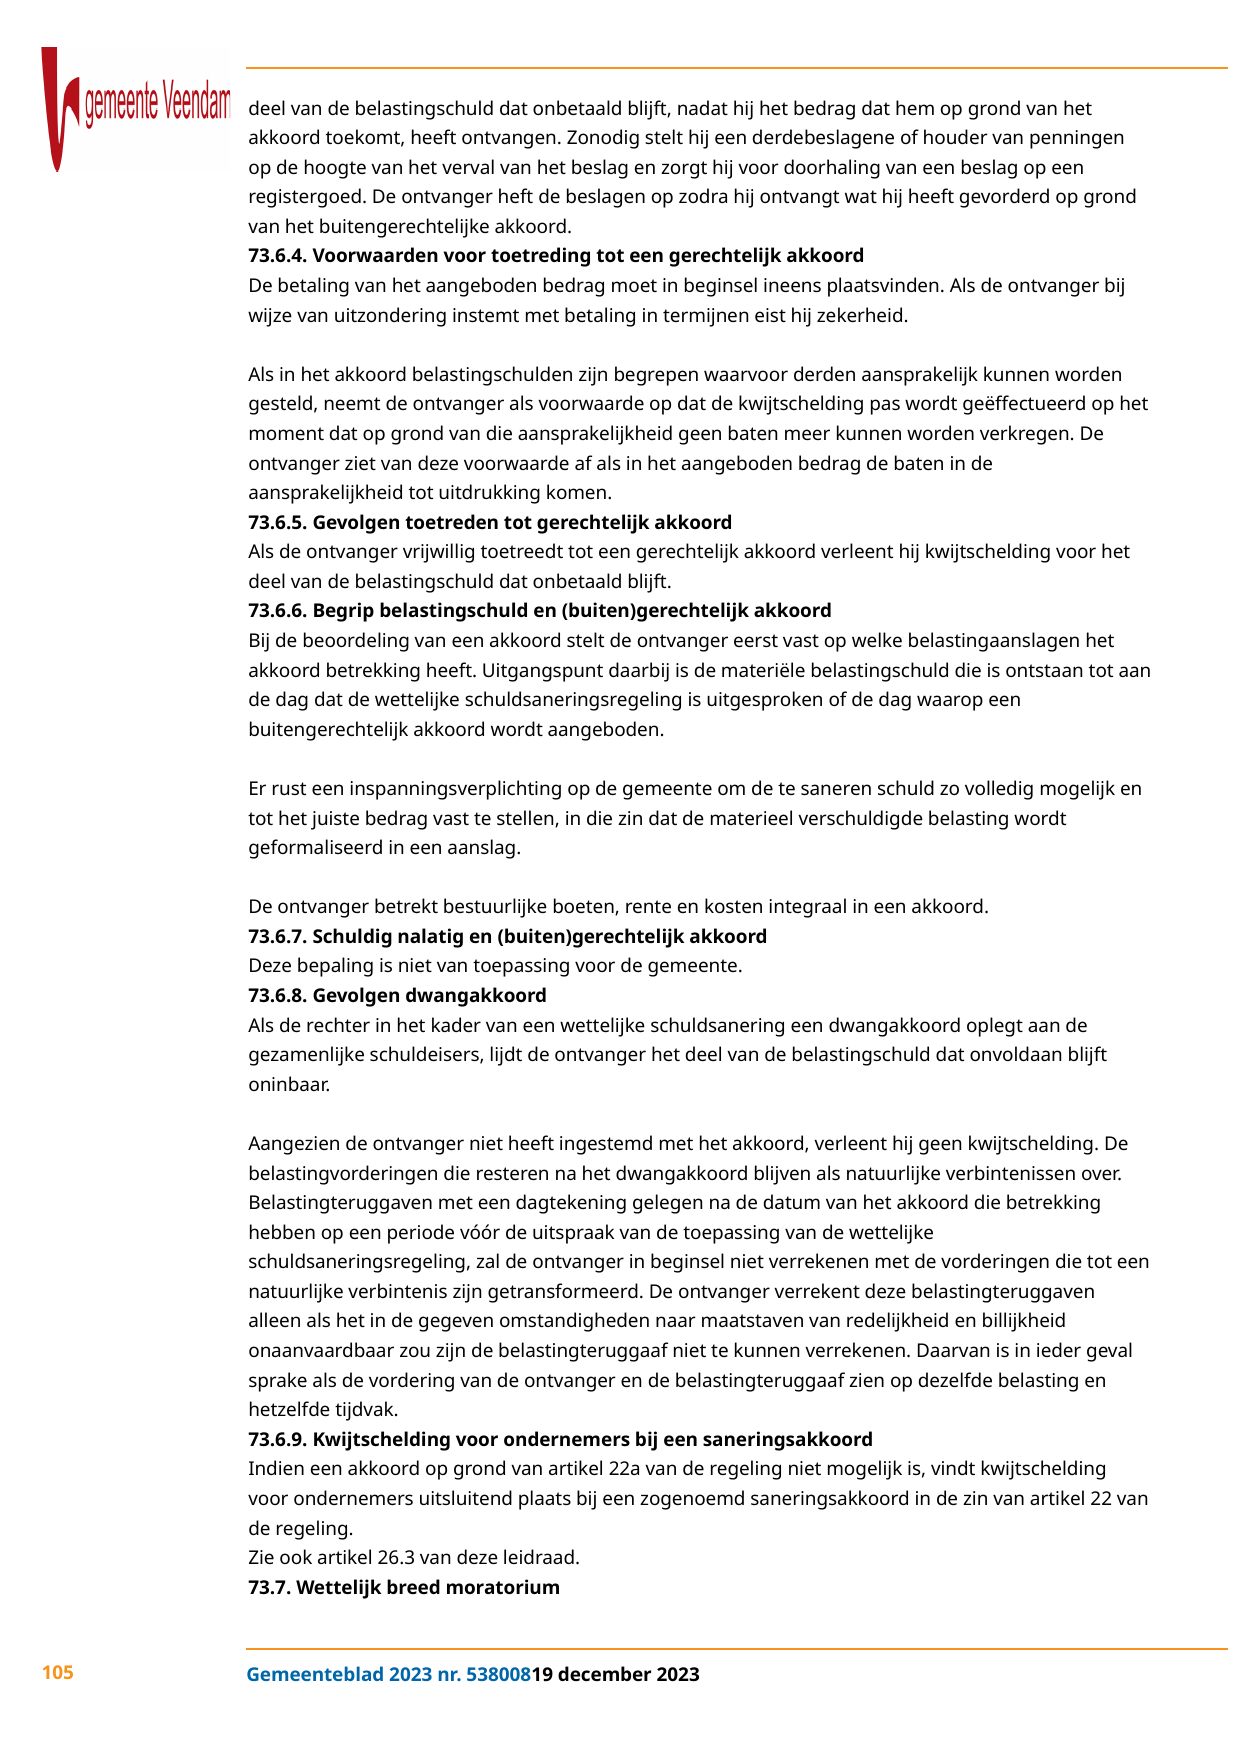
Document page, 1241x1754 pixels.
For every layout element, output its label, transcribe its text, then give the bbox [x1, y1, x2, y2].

picture [41, 47, 231, 172]
text Als de rechter in het kader van een wettelijke schuldsanering een dwangakkoord oplegt aan de gezamenlijke schuldeisers, lijdt de ontvanger het deel van de belastingschuld dat onvoldaan blijft oninbaar. [248, 1012, 1152, 1097]
text 73.6.5. Gevolgen toetreden tot gerechtelijk akkoord [248, 509, 1152, 535]
text 73.6.9. Kwijtschelding voor ondernemers bij een saneringsakkoord [248, 1426, 1152, 1452]
text deel van de belastingschuld dat onbetaald blijft, nadat hij het bedrag dat hem op grond van het akkoord toekomt, heeft ontvangen. Zonodig stelt hij een derdebeslagene of houder van penningen op de hoogte van het verval van het beslag en zorgt hij voor doorhaling van een beslag op een registergoed. De ontvanger heft de beslagen op zodra hij ontvangt wat hij heeft gevorderd op grond van het buitengerechtelijke akkoord. [248, 95, 1152, 239]
text Er rust een inspanningsverplichting op de gemeente om de te saneren schuld zo volledig mogelijk en tot het juiste bedrag vast te stellen, in die zin dat de materieel verschuldigde belasting wordt geformaliseerd in een aanslag. [248, 775, 1152, 860]
text 73.6.8. Gevolgen dwangakkoord [248, 982, 1152, 1008]
text Zie ook artikel 26.3 van deze leidraad. [248, 1544, 1152, 1570]
text Indien een akkoord op grond van artikel 22a van de regeling niet mogelijk is, vindt kwijtschelding voor ondernemers uitsluitend plaats bij een zogenoemd saneringsakkoord in de zin van artikel 22 van de regeling. [248, 1456, 1152, 1541]
text Bij de beoordeling van een akkoord stelt de ontvanger eerst vast op welke belastingaanslagen het akkoord betrekking heeft. Uitgangspunt daarbij is de materiële belastingschuld die is ontstaan tot aan de dag dat de wettelijke schuldsaneringsregeling is uitgesproken of de dag waarop een buitengerechtelijk akkoord wordt aangeboden. [248, 627, 1152, 742]
text 73.6.4. Voorwaarden voor toetreding tot een gerechtelijk akkoord [248, 243, 1152, 268]
text De ontvanger betrekt bestuurlijke boeten, rente en kosten integraal in een akkoord. [248, 893, 1152, 919]
text 73.6.7. Schuldig nalatig en (buiten)gerechtelijk akkoord [248, 923, 1152, 949]
text 73.7. Wettelijk breed moratorium [248, 1574, 1152, 1600]
text Als de ontvanger vrijwillig toetreedt tot een gerechtelijk akkoord verleent hij kwijtschelding voor het deel van de belastingschuld dat onbetaald blijft. [248, 538, 1152, 594]
text De betaling van het aangeboden bedrag moet in beginsel ineens plaatsvinden. Als de ontvanger bij wijze van uitzondering instemt met betaling in termijnen eist hij zekerheid. [248, 272, 1152, 328]
text Als in het akkoord belastingschulden zijn begrepen waarvoor derden aansprakelijk kunnen worden gesteld, neemt de ontvanger als voorwaarde op dat de kwijtschelding pas wordt geëffectueerd op het moment dat op grond van die aansprakelijkheid geen baten meer kunnen worden verkregen. De ontvanger ziet van deze voorwaarde af als in het aangeboden bedrag de baten in de aansprakelijkheid tot uitdrukking komen. [248, 361, 1152, 505]
text 73.6.6. Begrip belastingschuld en (buiten)gerechtelijk akkoord [248, 598, 1152, 623]
text Deze bepaling is niet van toepassing voor de gemeente. [248, 953, 1152, 978]
text Aangezien de ontvanger niet heeft ingestemd met het akkoord, verleent hij geen kwijtschelding. De belastingvorderingen die resteren na het dwangakkoord blijven als natuurlijke verbintenissen over. Belastingteruggaven met een dagtekening gelegen na de datum van het akkoord die betrekking hebben op een periode vóór de uitspraak van de toepassing van de wettelijke schuldsaneringsregeling, zal de ontvanger in beginsel niet verrekenen met de vorderingen die tot een natuurlijke verbintenis zijn getransformeerd. De ontvanger verrekent deze belastingteruggaven alleen als het in de gegeven omstandigheden naar maatstaven van redelijkheid en billijkheid onaanvaardbaar zou zijn de belastingteruggaaf niet te kunnen verrekenen. Daarvan is in ieder geval sprake als de vordering van de ontvanger en de belastingteruggaaf zien op dezelfde belasting en hetzelfde tijdvak. [248, 1130, 1152, 1422]
